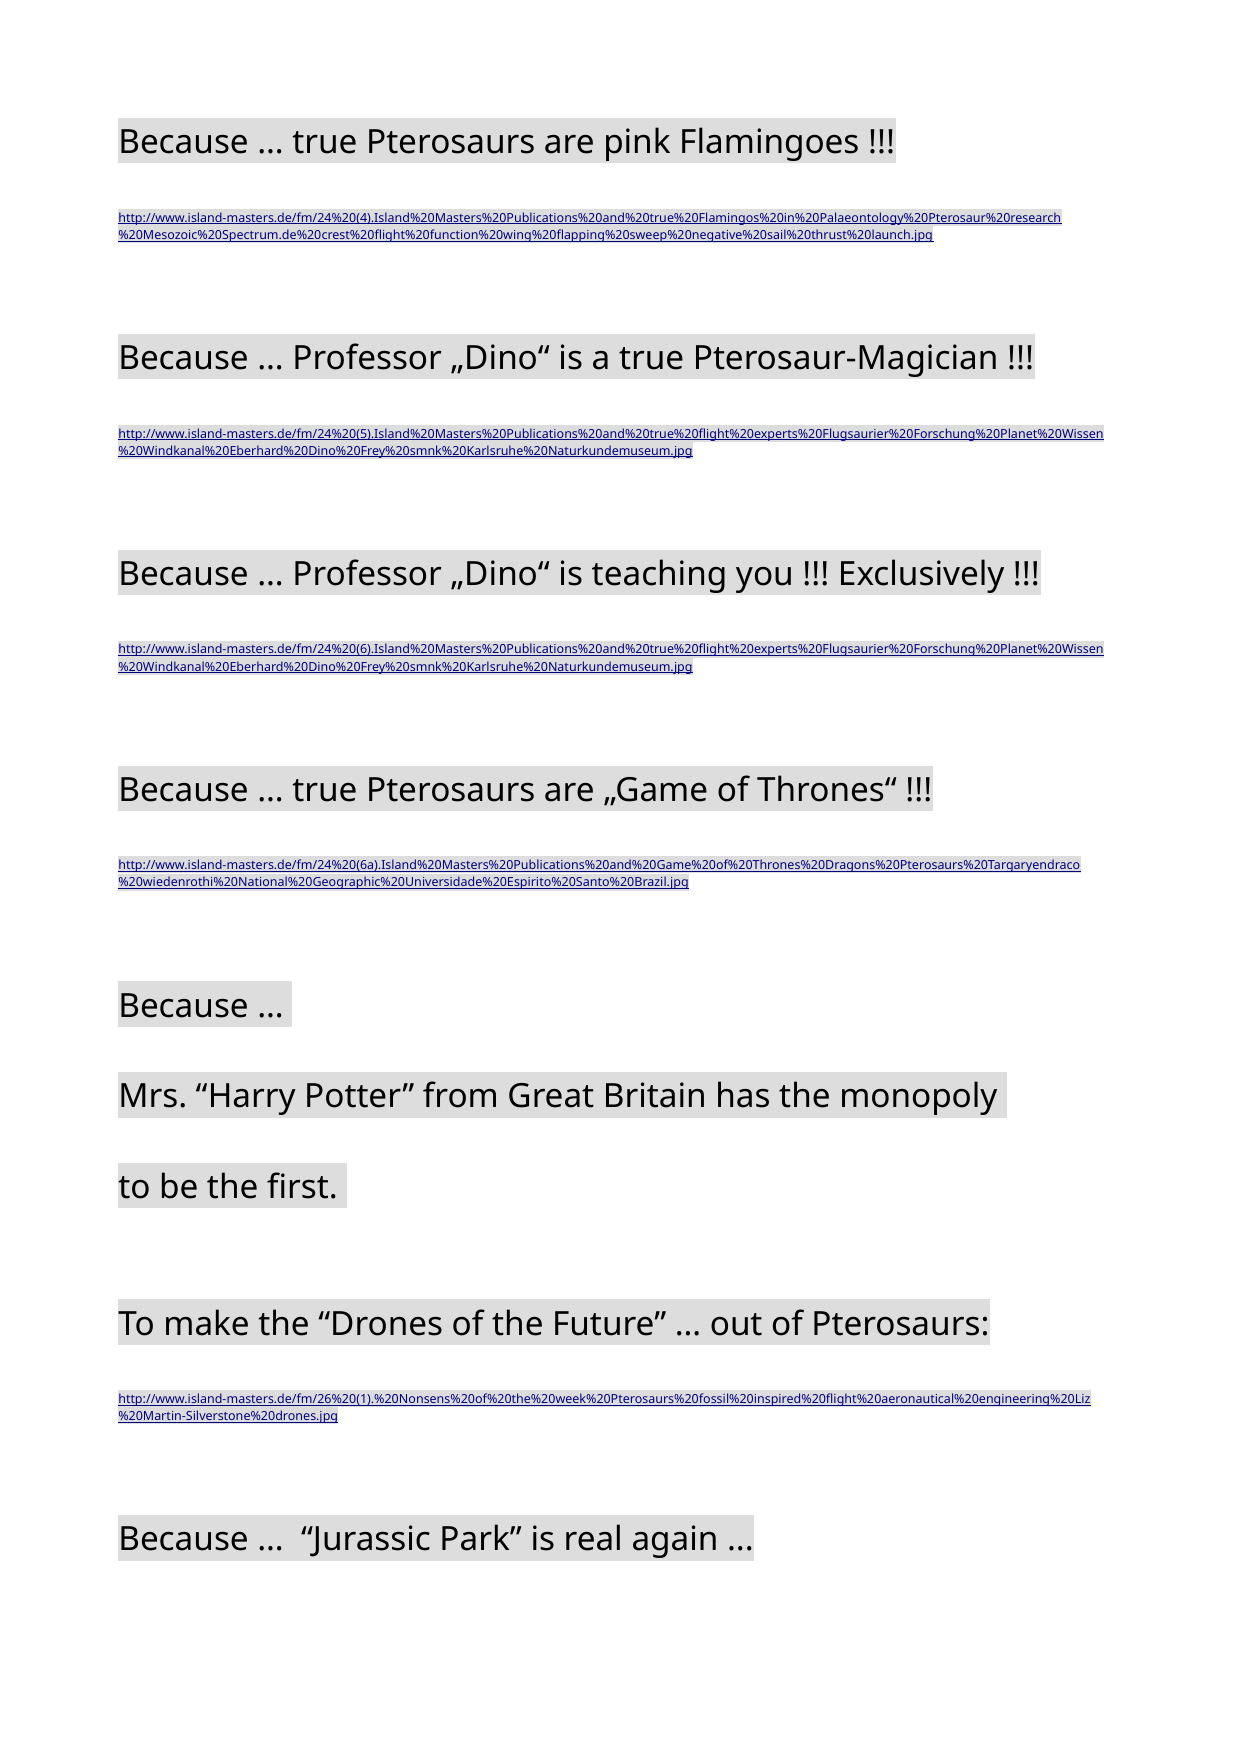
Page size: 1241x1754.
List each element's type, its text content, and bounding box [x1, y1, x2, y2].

text Because … true Pterosaurs are pink Flamingoes !!! [118, 118, 1122, 163]
text to be the first. [118, 1163, 1122, 1208]
text Because … true Pterosaurs are „Game of Thrones“ !!! [118, 766, 1122, 811]
text http://www.island-masters.de/fm/24%20(6).Island%20Masters%20Publications%20and%20true%20flight%20experts%20Flugsaurier%20Forschung%20Planet%20Wissen%20Windkanal%20Eberhard%20Dino%20Frey%20smnk%20Karlsruhe%20Naturkundemuseum.jpg [118, 641, 1122, 675]
text To make the “Drones of the Future” … out of Pterosaurs: [118, 1299, 1122, 1345]
text http://www.island-masters.de/fm/24%20(6a).Island%20Masters%20Publications%20and%20Game%20of%20Thrones%20Dragons%20Pterosaurs%20Targaryendraco%20wiedenrothi%20National%20Geographic%20Universidade%20Espirito%20Santo%20Brazil.jpg [118, 856, 1122, 891]
text Because … Professor „Dino“ is teaching you !!! Exclusively !!! [118, 550, 1122, 595]
text http://www.island-masters.de/fm/24%20(5).Island%20Masters%20Publications%20and%20true%20flight%20experts%20Flugsaurier%20Forschung%20Planet%20Wissen%20Windkanal%20Eberhard%20Dino%20Frey%20smnk%20Karlsruhe%20Naturkundemuseum.jpg [118, 425, 1122, 459]
text http://www.island-masters.de/fm/26%20(1).%20Nonsens%20of%20the%20week%20Pterosaurs%20fossil%20inspired%20flight%20aeronautical%20engineering%20Liz%20Martin-Silverstone%20drones.jpg [118, 1390, 1122, 1424]
text Mrs. “Harry Potter” from Great Britain has the monopoly [118, 1072, 1122, 1118]
text http://www.island-masters.de/fm/24%20(4).Island%20Masters%20Publications%20and%20true%20Flamingos%20in%20Palaeontology%20Pterosaur%20research%20Mesozoic%20Spectrum.de%20crest%20flight%20function%20wing%20flapping%20sweep%20negative%20sail%20thrust%20launch.jpg [118, 209, 1122, 243]
text Because … Professor „Dino“ is a true Pterosaur-Magician !!! [118, 334, 1122, 379]
text Because … [118, 981, 1122, 1027]
text Because … “Jurassic Park” is real again ... [118, 1515, 1122, 1561]
